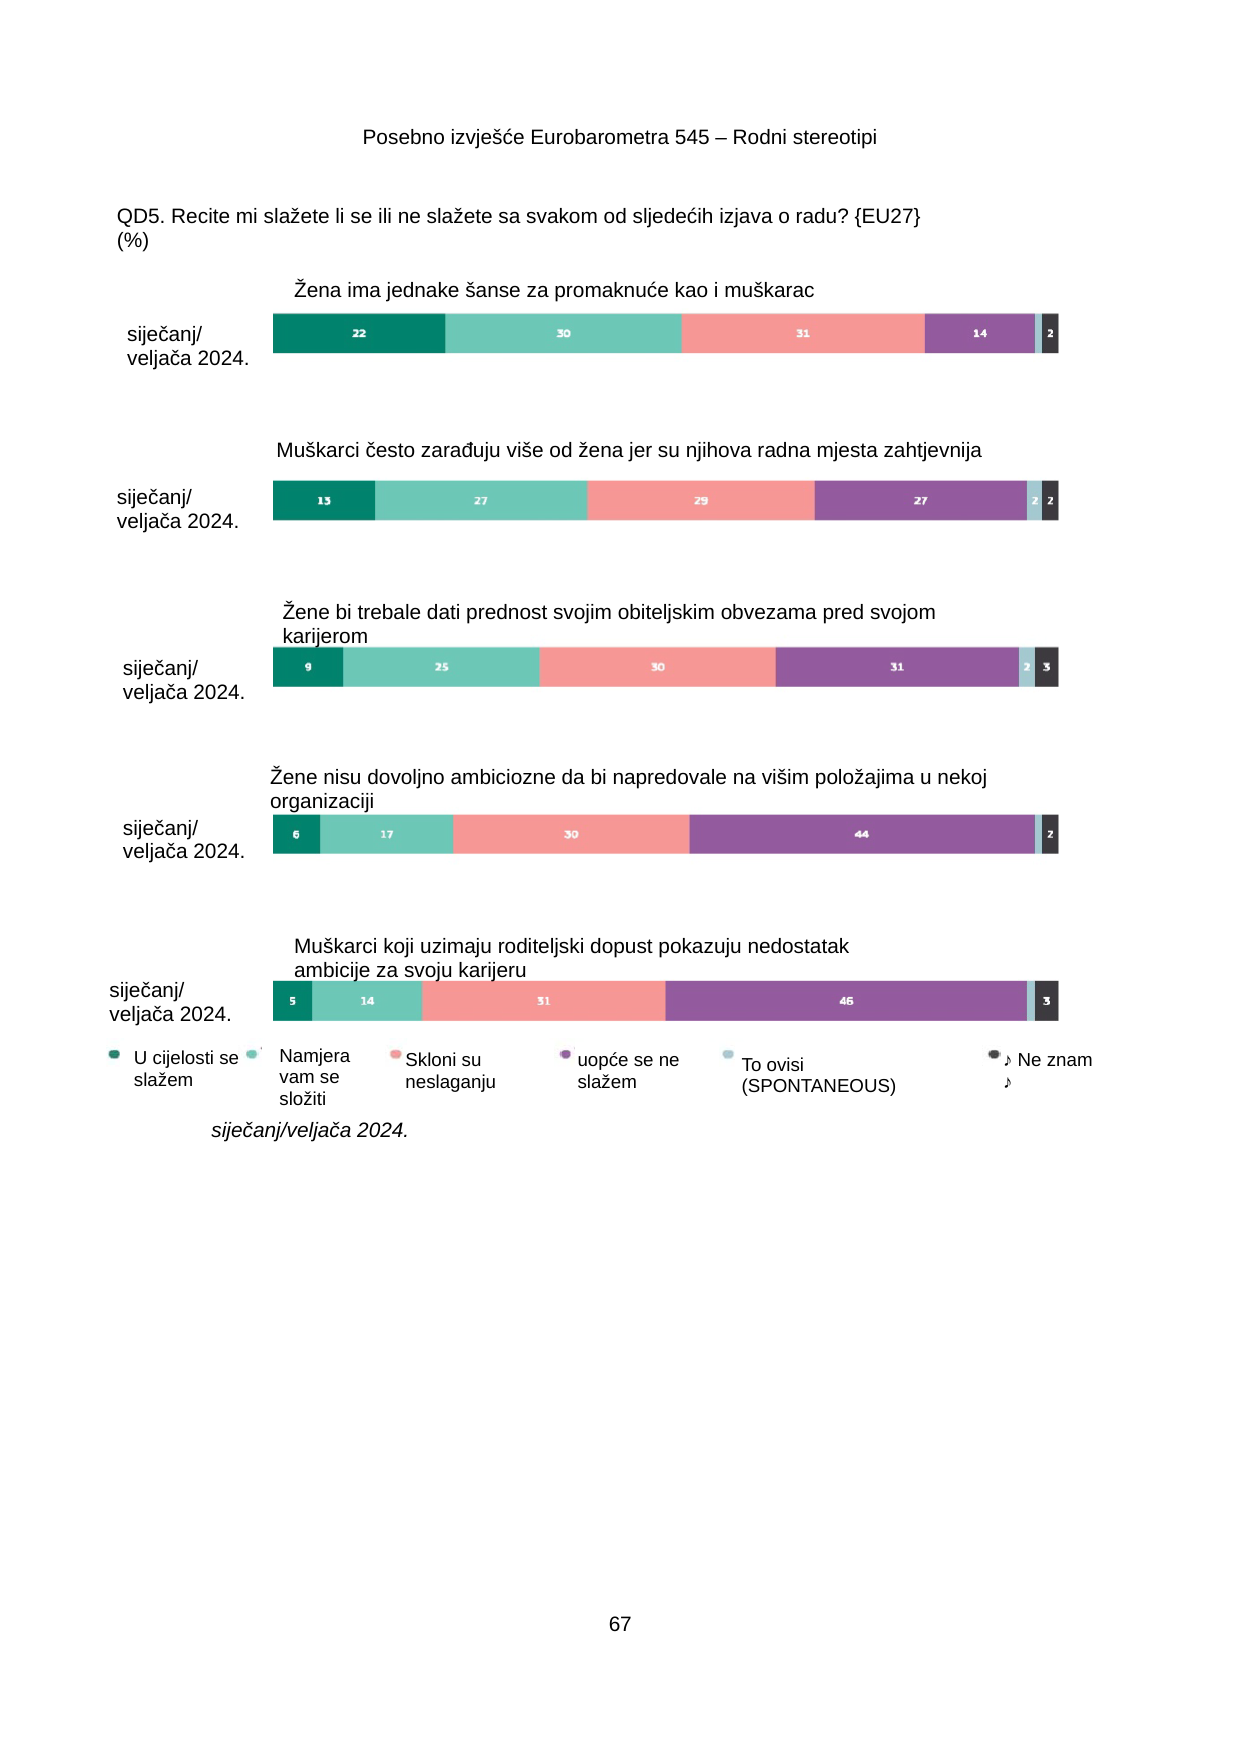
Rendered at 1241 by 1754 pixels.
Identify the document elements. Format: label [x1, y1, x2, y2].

picture [273, 798, 279, 807]
picture [102, 1032, 1001, 1069]
picture [273, 771, 279, 779]
picture [273, 308, 1059, 1022]
